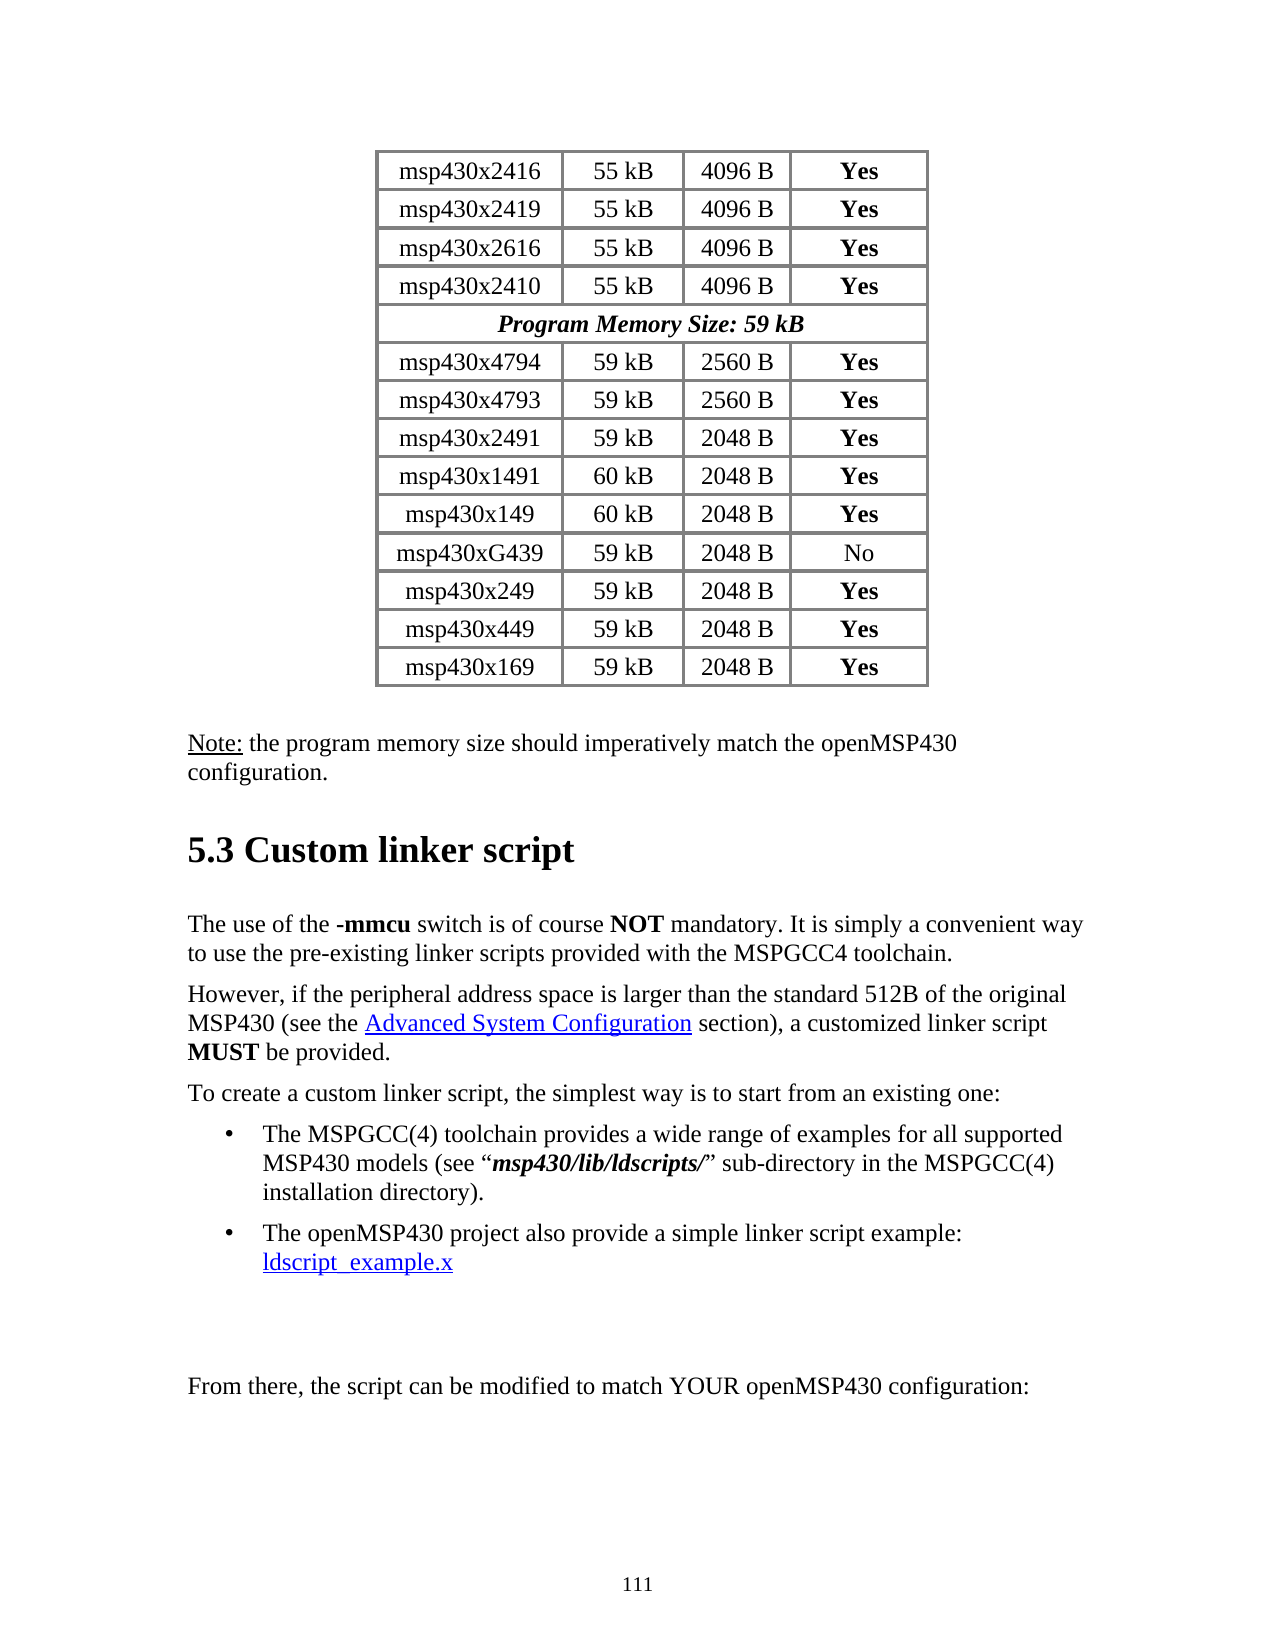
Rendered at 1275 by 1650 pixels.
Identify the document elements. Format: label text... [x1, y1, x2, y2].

table_cell Yes [792, 496, 926, 531]
table_cell msp430x2416 [379, 153, 561, 188]
table_cell No [792, 535, 926, 569]
table_cell 59 kB [564, 573, 682, 607]
table_cell msp430x4793 [379, 382, 561, 417]
table_cell 59 kB [564, 649, 682, 684]
list The MSPGCC(4) toolchain provides a wide range of examples for all supported MSP430 models (see “msp430/lib/ldscripts/” sub-directory in the MSPGCC(4) installation directory). [225, 1119, 1088, 1206]
table_cell 59 kB [564, 382, 682, 417]
text From there, the script can be modified to match YOUR openMSP430 configuration: [187, 1371, 1088, 1399]
table_cell 2048 B [685, 420, 789, 455]
table_cell msp430x2410 [379, 268, 561, 302]
table_cell msp430xG439 [379, 535, 561, 569]
table_cell Yes [792, 611, 926, 646]
table_cell Yes [792, 420, 926, 455]
table_cell 55 kB [564, 230, 682, 264]
text However, if the peripheral address space is larger than the standard 512B of the original MSP430 (see the Advanced System Configuration section), a customized linker script MUST be provided. [187, 979, 1088, 1066]
table_cell 59 kB [564, 344, 682, 379]
table_cell 2048 B [685, 573, 789, 607]
table_cell Yes [792, 191, 926, 226]
table_cell 59 kB [564, 535, 682, 569]
table_cell Program Memory Size: 59 kB [379, 306, 926, 341]
table_cell Yes [792, 458, 926, 493]
table_cell Yes [792, 649, 926, 684]
table_cell msp430x449 [379, 611, 561, 646]
table_cell 59 kB [564, 420, 682, 455]
table_cell 55 kB [564, 191, 682, 226]
table_cell 55 kB [564, 268, 682, 302]
table_cell msp430x2616 [379, 230, 561, 264]
table_cell 60 kB [564, 458, 682, 493]
table_cell 2048 B [685, 496, 789, 531]
table_cell msp430x2491 [379, 420, 561, 455]
table_cell Yes [792, 268, 926, 302]
table_cell 4096 B [685, 153, 789, 188]
table_cell 2560 B [685, 344, 789, 379]
table_cell 60 kB [564, 496, 682, 531]
table_cell msp430x2419 [379, 191, 561, 226]
table_cell 2048 B [685, 611, 789, 646]
table_cell 2560 B [685, 382, 789, 417]
text To create a custom linker script, the simplest way is to start from an existing one: [187, 1078, 1088, 1107]
table_cell 4096 B [685, 268, 789, 302]
table_cell Yes [792, 230, 926, 264]
table_cell 55 kB [564, 153, 682, 188]
table_cell Yes [792, 153, 926, 188]
text The use of the -mmcu switch is of course NOT mandatory. It is simply a convenient way to use the pre-existing linker scripts provided with the MSPGCC4 toolchain. [187, 909, 1088, 967]
table_cell 4096 B [685, 191, 789, 226]
table_cell 2048 B [685, 535, 789, 569]
table_cell msp430x249 [379, 573, 561, 607]
text 5.3 Custom linker script [187, 827, 1088, 870]
table_cell Yes [792, 382, 926, 417]
table_cell msp430x4794 [379, 344, 561, 379]
table_cell 59 kB [564, 611, 682, 646]
table_cell msp430x1491 [379, 458, 561, 493]
list The openMSP430 project also provide a simple linker script example: ldscript_example.x [225, 1218, 1088, 1276]
table_cell Yes [792, 344, 926, 379]
table_cell msp430x149 [379, 496, 561, 531]
table_cell 2048 B [685, 458, 789, 493]
table_cell 2048 B [685, 649, 789, 684]
table_cell msp430x169 [379, 649, 561, 684]
text Note: the program memory size should imperatively match the openMSP430 configuration. [187, 728, 1088, 814]
table_cell Yes [792, 573, 926, 607]
table_cell 4096 B [685, 230, 789, 264]
